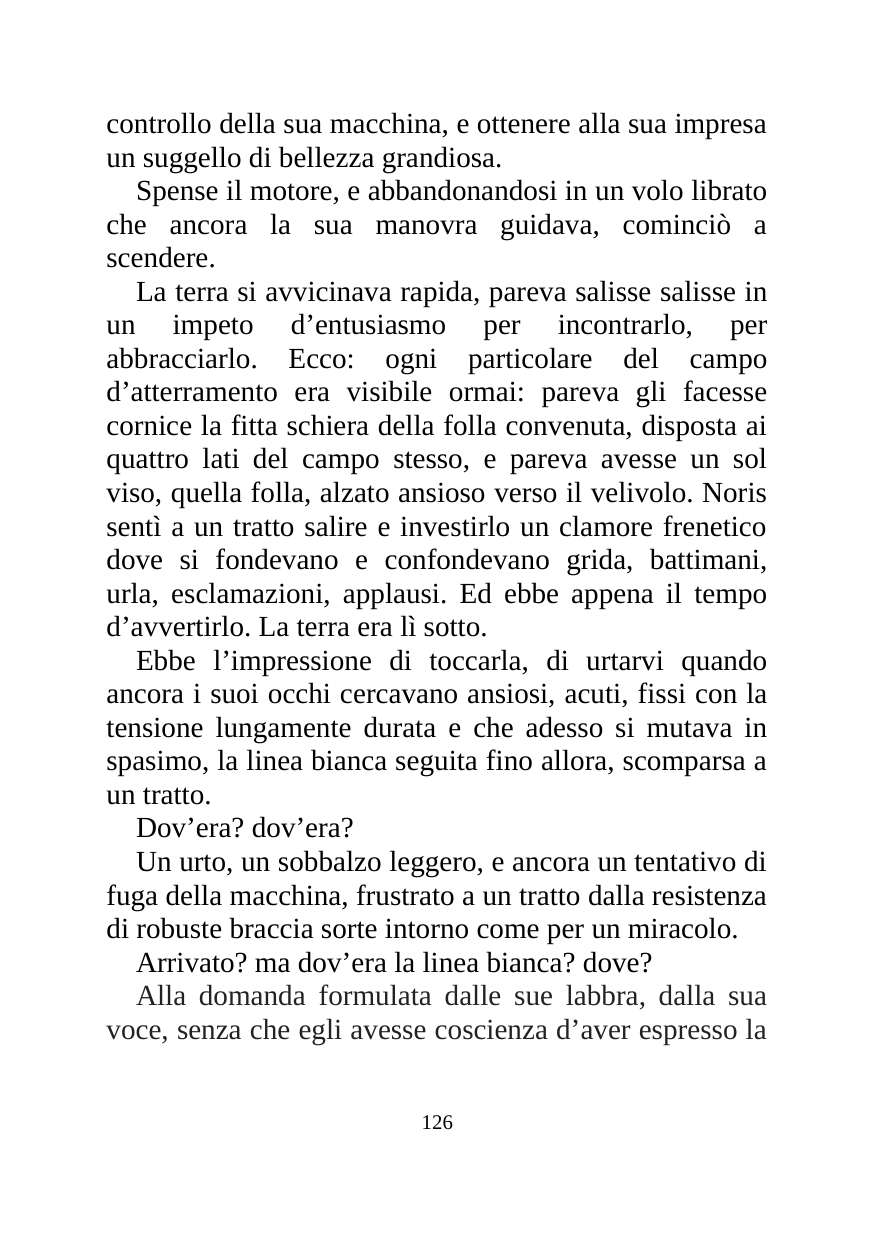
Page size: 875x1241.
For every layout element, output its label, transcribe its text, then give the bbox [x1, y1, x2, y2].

text Alla domanda formulata dalle sue labbra, dalla sua voce, senza che egli avesse coscienza d’aver espresso la [106, 978, 768, 1045]
text Arrivato? ma dov’era la linea bianca? dove? [106, 945, 768, 978]
text controllo della sua macchina, e ottenere alla sua impresa un suggello di bellezza grandiosa. [106, 106, 768, 173]
text Ebbe l’impressione di toccarla, di urtarvi quando ancora i suoi occhi cercavano ansiosi, acuti, fissi con la tensione lungamente durata e che adesso si mutava in spasimo, la linea bianca seguita fino allora, scomparsa a un tratto. [106, 643, 768, 811]
text Un urto, un sobbalzo leggero, e ancora un tentativo di fuga della macchina, frustrato a un tratto dalla resistenza di robuste braccia sorte intorno come per un miracolo. [106, 844, 768, 945]
text Spense il motore, e abbandonandosi in un volo librato che ancora la sua manovra guidava, cominciò a scendere. [106, 173, 768, 274]
text La terra si avvicinava rapida, pareva salisse salisse in un impeto d’entusiasmo per incontrarlo, per abbracciarlo. Ecco: ogni particolare del campo d’atterramento era visibile ormai: pareva gli facesse cornice la fitta schiera della folla convenuta, disposta ai quattro lati del campo stesso, e pareva avesse un sol viso, quella folla, alzato ansioso verso il velivolo. Noris sentì a un tratto salire e investirlo un clamore frenetico dove si fondevano e confondevano grida, battimani, urla, esclamazioni, applausi. Ed ebbe appena il tempo d’avvertirlo. La terra era lì sotto. [106, 274, 768, 643]
text Dov’era? dov’era? [106, 811, 768, 844]
